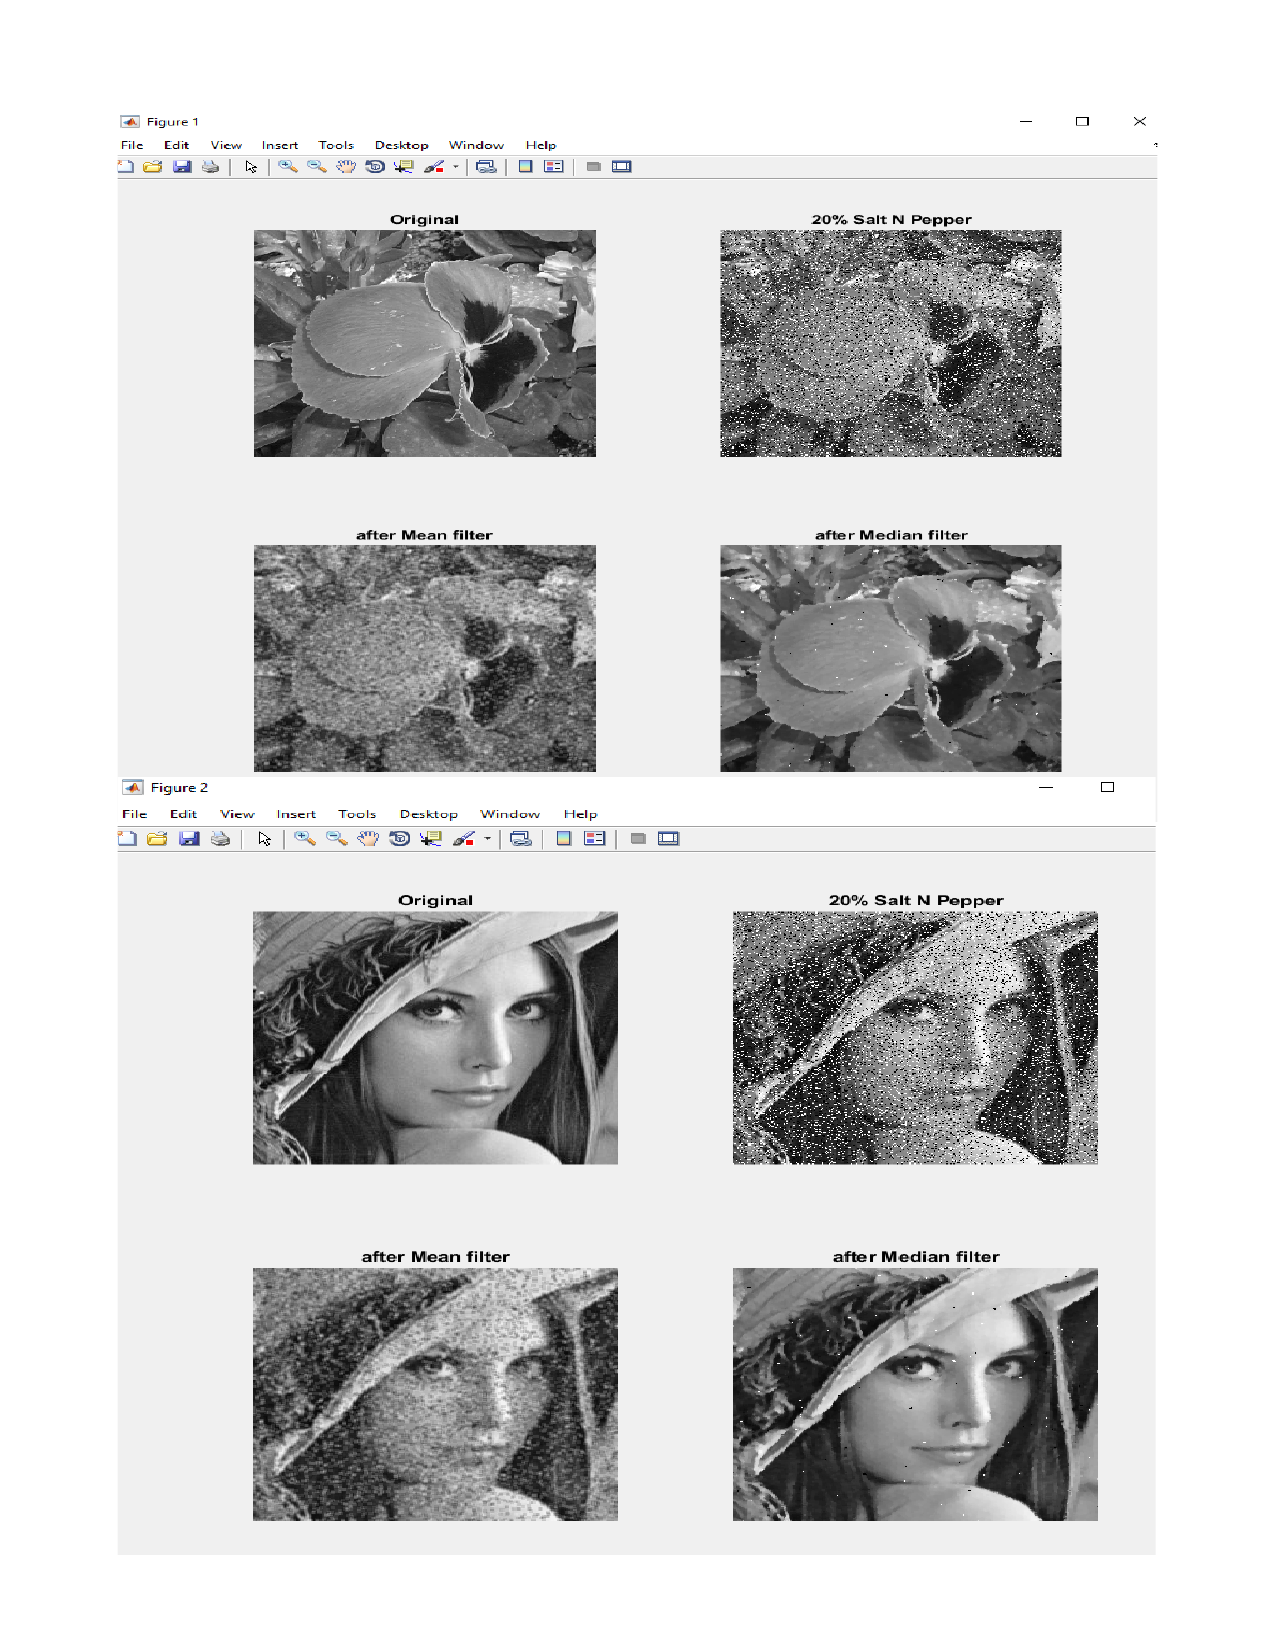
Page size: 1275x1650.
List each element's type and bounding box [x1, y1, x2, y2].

picture [117, 110, 1158, 1555]
